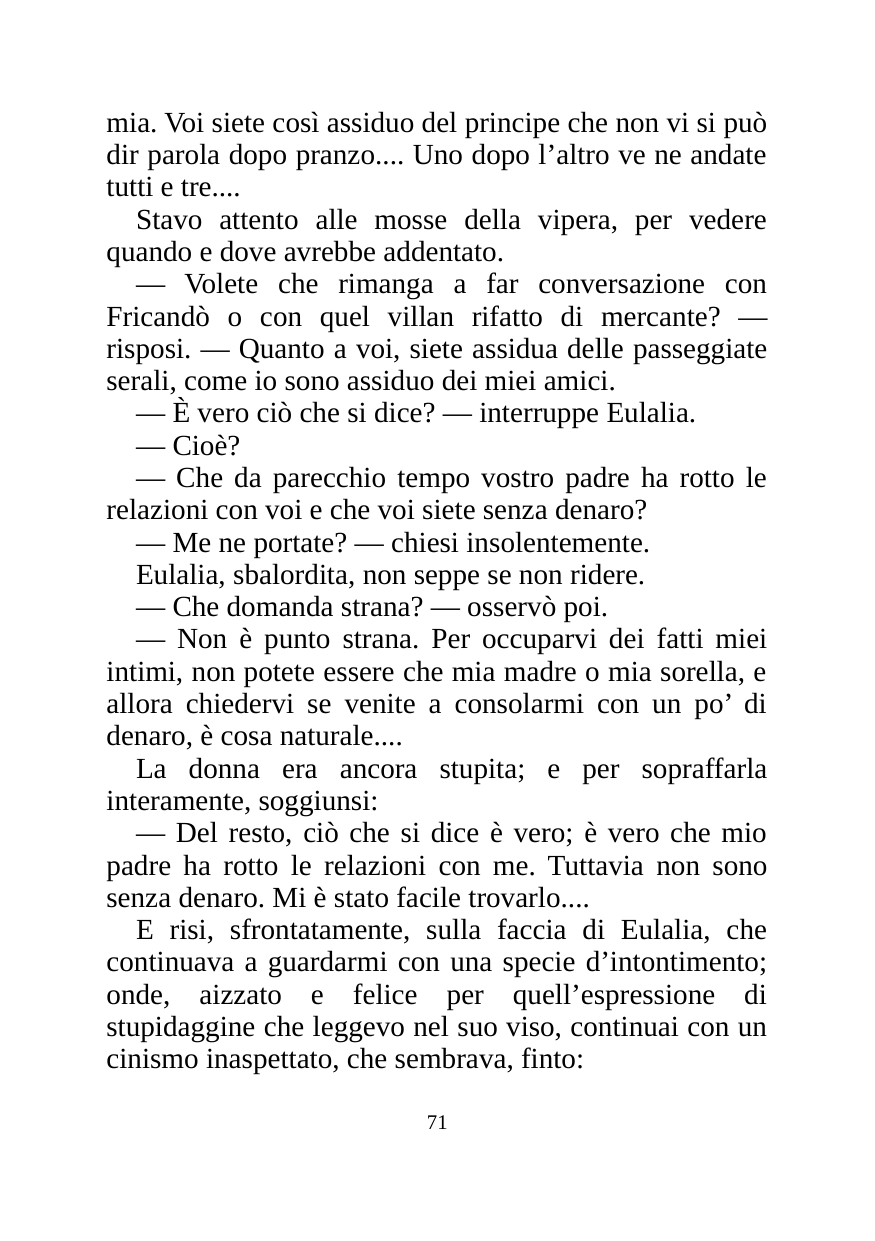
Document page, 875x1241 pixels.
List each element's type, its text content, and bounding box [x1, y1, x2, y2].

text Eulalia, sbalordita, non seppe se non ridere. [106, 558, 768, 591]
text — Che da parecchio tempo vostro padre ha rotto le relazioni con voi e che voi siete senza denaro? [106, 461, 768, 526]
text — Che domanda strana? — osservò poi. [106, 591, 768, 623]
text — Volete che rimanga a far conversazione con Fricandò o con quel villan rifatto di mercante? — risposi. — Quanto a voi, siete assidua delle passeggiate serali, come io sono assiduo dei miei amici. [106, 268, 768, 397]
text — Non è punto strana. Per occuparvi dei fatti miei intimi, non potete essere che mia madre o mia sorella, e allora chiedervi se venite a consolarmi con un po’ di denaro, è cosa naturale.... [106, 623, 768, 752]
text — Del resto, ciò che si dice è vero; è vero che mio padre ha rotto le relazioni con me. Tuttavia non sono senza denaro. Mi è stato facile trovarlo.... [106, 817, 768, 913]
text mia. Voi siete così assiduo del principe che non vi si può dir parola dopo pranzo.... Uno dopo l’altro ve ne andate tutti e tre.... [106, 106, 768, 203]
text — Me ne portate? — chiesi insolentemente. [106, 526, 768, 558]
text Stavo attento alle mosse della vipera, per vedere quando e dove avrebbe addentato. [106, 203, 768, 268]
text — Cioè? [106, 429, 768, 461]
text E risi, sfrontatamente, sulla faccia di Eulalia, che continuava a guardarmi con una specie d’intontimento; onde, aizzato e felice per quell’espressione di stupidaggine che leggevo nel suo viso, continuai con un cinismo inaspettato, che sembrava, finto: [106, 913, 768, 1075]
text La donna era ancora stupita; e per sopraffarla interamente, soggiunsi: [106, 752, 768, 817]
text — È vero ciò che si dice? — interruppe Eulalia. [106, 397, 768, 429]
